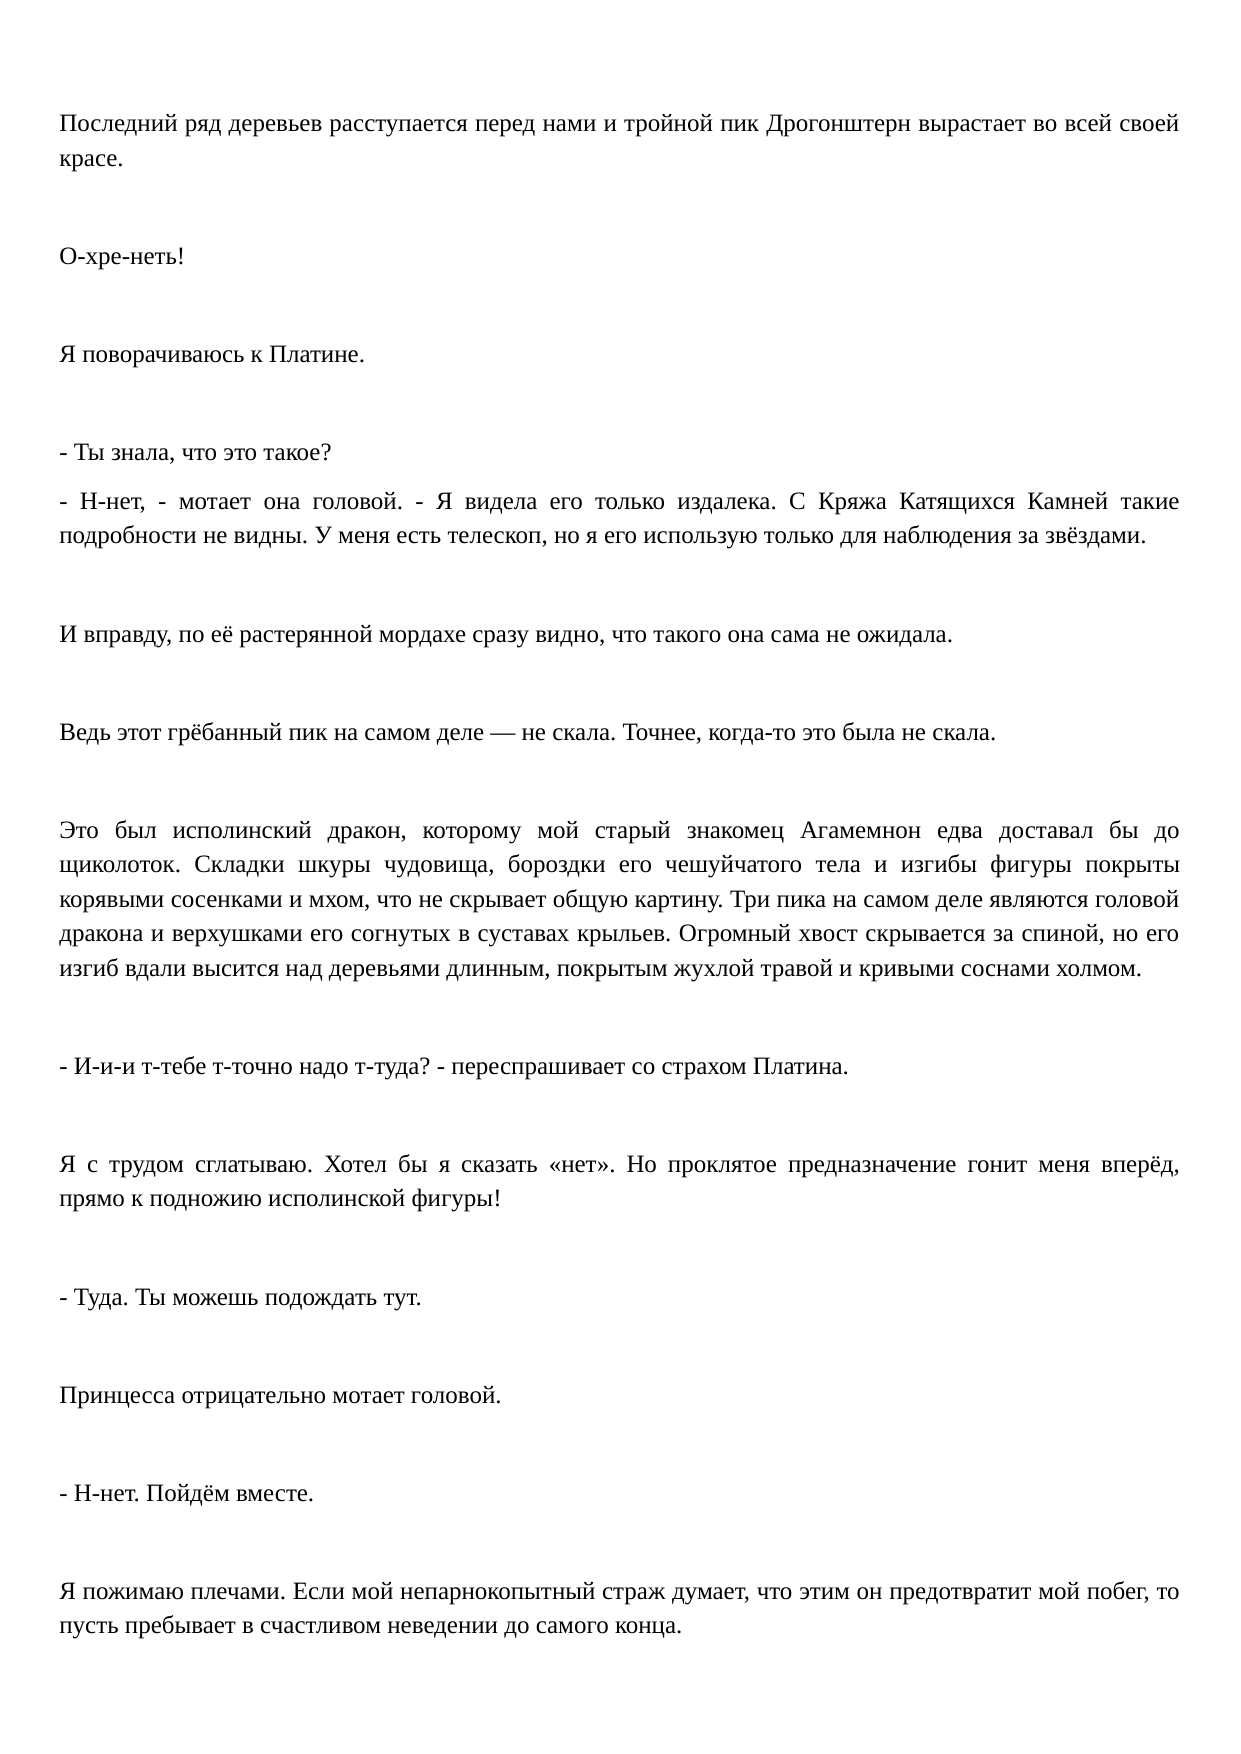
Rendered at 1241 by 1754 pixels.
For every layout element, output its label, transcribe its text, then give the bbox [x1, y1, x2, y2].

text О-хре-неть! [59, 241, 1181, 269]
text Последний ряд деревьев расступается перед нами и тройной пик Дрогонштерн вырастает во всей своей красе. [59, 108, 1181, 171]
text - Н-нет, - мотает она головой. - Я видела его только издалека. С Кряжа Катящихся Камней такие подробности не видны. У меня есть телескоп, но я его использую только для наблюдения за звёздами. [59, 486, 1181, 549]
text - И-и-и т-тебе т-точно надо т-туда? - переспрашивает со страхом Платина. [59, 1051, 1181, 1080]
text - Ты знала, что это такое? [59, 437, 1181, 466]
text И вправду, по её растерянной мордахе сразу видно, что такого она сама не ожидала. [59, 619, 1181, 647]
text Это был исполинский дракон, которому мой старый знакомец Агамемнон едва доставал бы до щиколоток. Складки шкуры чудовища, бороздки его чешуйчатого тела и изгибы фигуры покрыты корявыми сосенками и мхом, что не скрывает общую картину. Три пика на самом деле являются головой дракона и верхушками его согнутых в суставах крыльев. Огромный хвост скрывается за спиной, но его изгиб вдали высится над деревьями длинным, покрытым жухлой травой и кривыми соснами холмом. [59, 815, 1181, 982]
text - Туда. Ты можешь подождать тут. [59, 1282, 1181, 1310]
text Я с трудом сглатываю. Хотел бы я сказать «нет». Но проклятое предназначение гонит меня вперёд, прямо к подножию исполинской фигуры! [59, 1149, 1181, 1212]
text Принцесса отрицательно мотает головой. [59, 1380, 1181, 1408]
text Я поворачиваюсь к Платине. [59, 339, 1181, 368]
text - Н-нет. Пойдём вместе. [59, 1478, 1181, 1507]
text Ведь этот грёбанный пик на самом деле — не скала. Точнее, когда-то это была не скала. [59, 717, 1181, 746]
text Я пожимаю плечами. Если мой непарнокопытный страж думает, что этим он предотвратит мой побег, то пусть пребывает в счастливом неведении до самого конца. [59, 1576, 1181, 1639]
